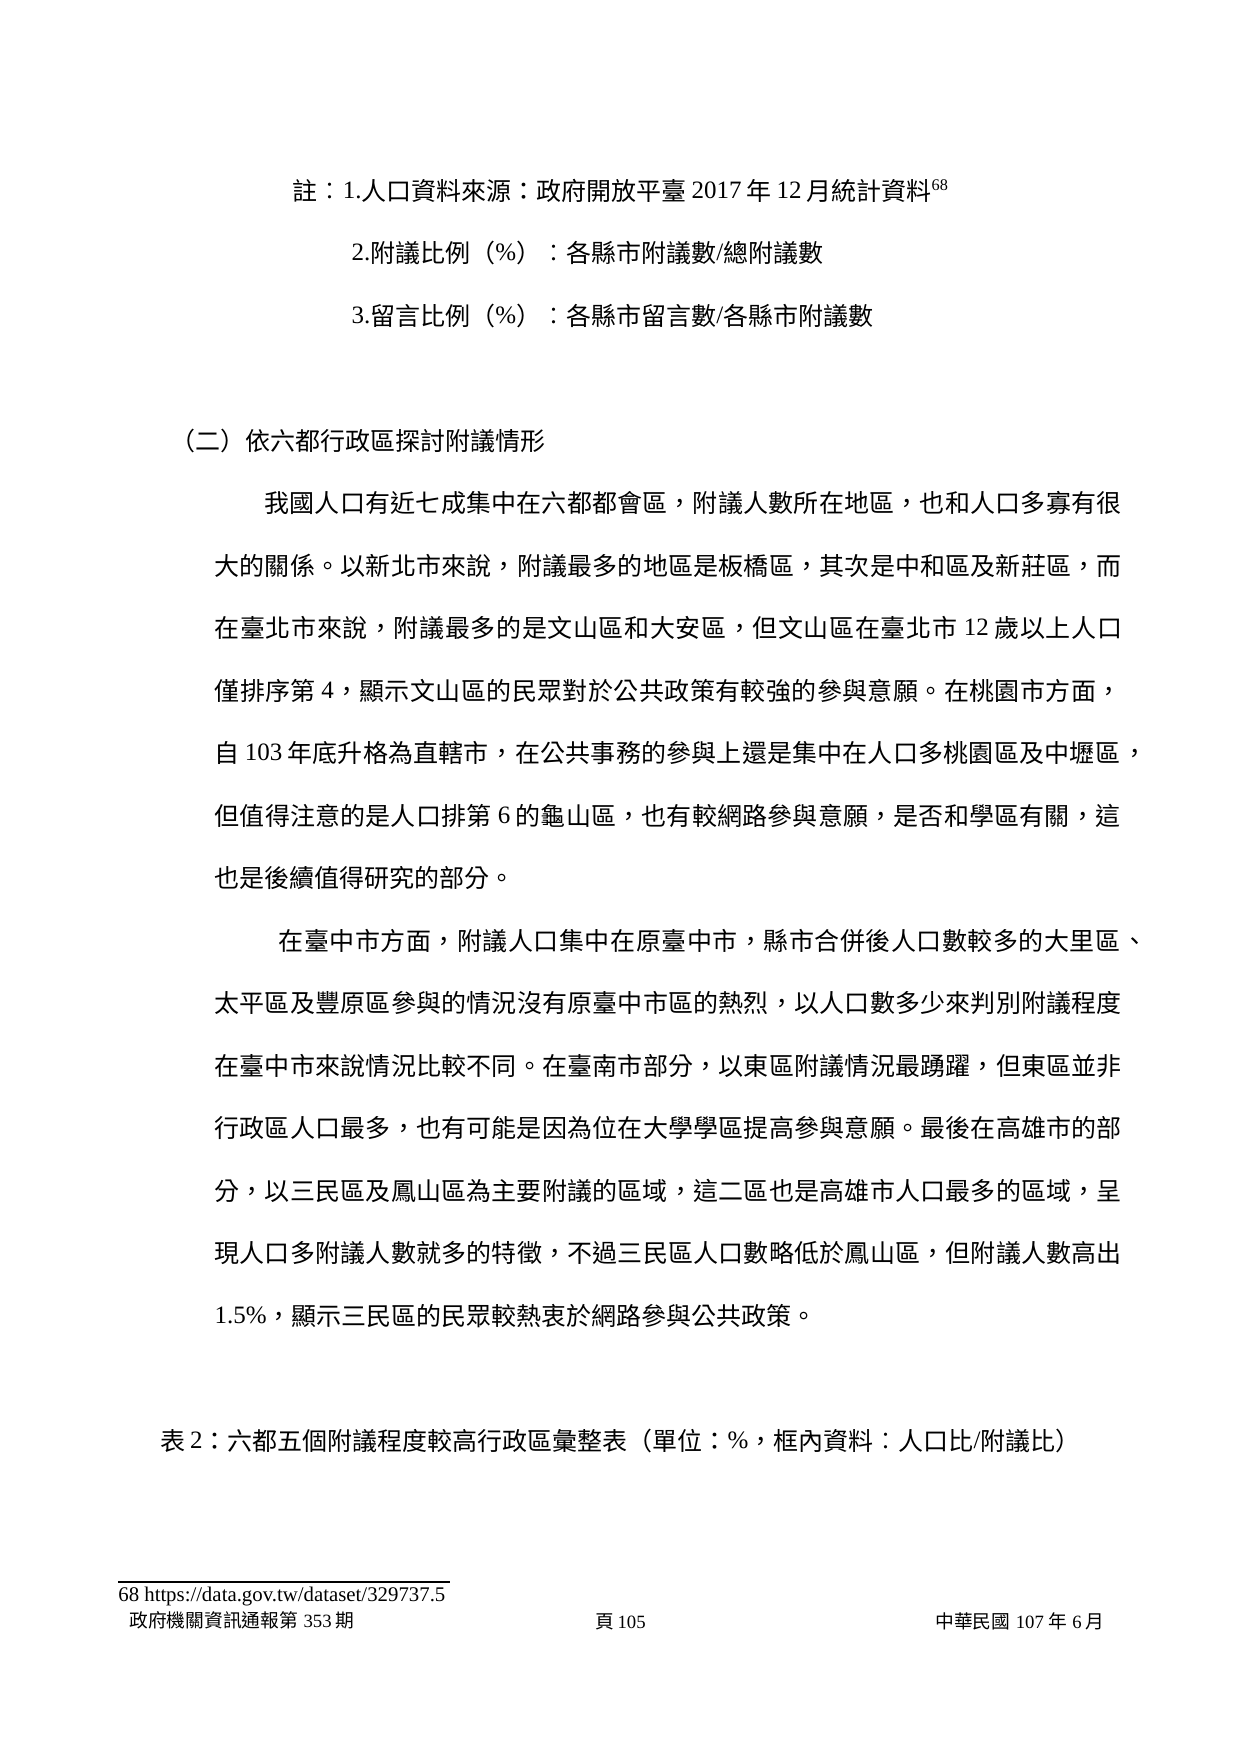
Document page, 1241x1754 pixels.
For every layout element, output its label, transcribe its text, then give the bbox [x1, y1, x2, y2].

text https://data.gov.tw/dataset/329737.5 [118, 1582, 1122, 1606]
text 註︰1.人口資料來源：政府開放平臺2017年12月統計資料 [118, 148, 1122, 210]
text 表2：六都五個附議程度較高行政區彙整表（單位：%，框內資料︰人口比/附議比） [118, 1398, 1122, 1460]
text 在臺中市方面，附議人口集中在原臺中市，縣市合併後人口數較多的大里區、太平區及豐原區參與的情況沒有原臺中市區的熱烈，以人口數多少來判別附議程度在臺中市來說情況比較不同。在臺南市部分，以東區附議情況最踴躍，但東區並非行政區人口最多，也有可能是因為位在大學學區提高參與意願。最後在高雄市的部分，以三民區及鳳山區為主要附議的區域，這二區也是高雄市人口最多的區域，呈現人口多附議人數就多的特徵，不過三民區人口數略低於鳳山區，但附議人數高出1.5%，顯示三民區的民眾較熱衷於網路參與公共政策。 [214, 898, 1122, 1335]
text （二）依六都行政區探討附議情形 [171, 398, 1122, 460]
text 2.附議比例（%）︰各縣市附議數/總附議數 [351, 210, 1122, 273]
text 我國人口有近七成集中在六都都會區，附議人數所在地區，也和人口多寡有很大的關係。以新北市來說，附議最多的地區是板橋區，其次是中和區及新莊區，而在臺北市來說，附議最多的是文山區和大安區，但文山區在臺北市12歲以上人口僅排序第4，顯示文山區的民眾對於公共政策有較強的參與意願。在桃園市方面，自103年底升格為直轄市，在公共事務的參與上還是集中在人口多桃園區及中壢區，但值得注意的是人口排第6的龜山區，也有較網路參與意願，是否和學區有關，這也是後續值得研究的部分。 [214, 460, 1122, 898]
text 3.留言比例（%）︰各縣市留言數/各縣市附議數 [351, 273, 1122, 335]
